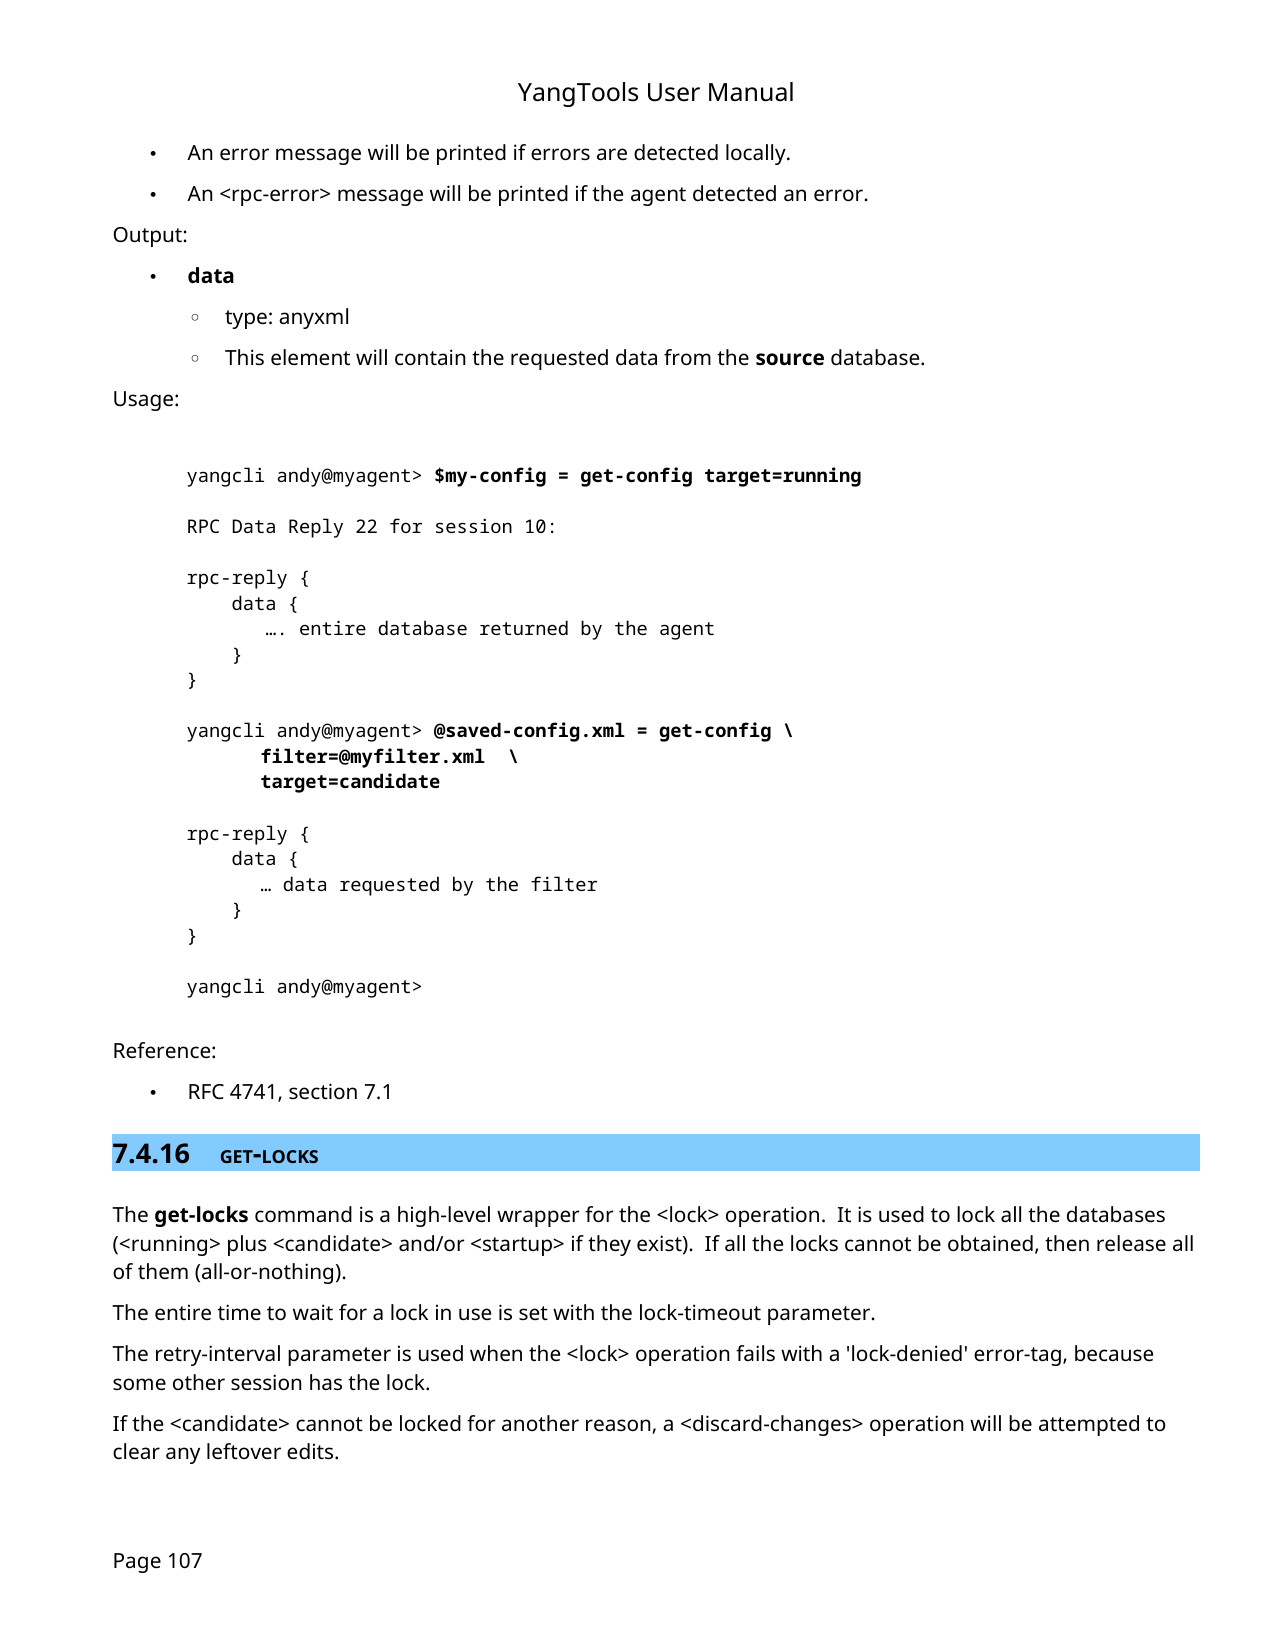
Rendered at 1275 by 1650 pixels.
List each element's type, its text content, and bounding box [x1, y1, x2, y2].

list An error message will be printed if errors are detected locally. [150, 138, 1200, 167]
text yangcli andy@myagent> $my-config = get-config target=running RPC Data Reply 22 for session 10: rpc-reply { data { …. entire database returned by the agent } } yangcli andy@myagent> @saved-config.xml = get-config \ filter=@myfilter.xml \ target=candidate rpc-reply { data { … data requested by the filter } } yangcli andy@myagent> [112, 463, 1200, 1024]
text If the <candidate> cannot be locked for another reason, a <discard-changes> operation will be attempted to clear any leftover edits. [112, 1409, 1200, 1466]
list This element will contain the requested data from the source database. [187, 343, 1200, 372]
list type: anyxml [187, 302, 1200, 331]
text Reference: [112, 1036, 1200, 1064]
text Usage: [112, 384, 1200, 413]
list data [150, 261, 1200, 290]
text The entire time to wait for a lock in use is set with the lock-timeout parameter. [112, 1298, 1200, 1327]
text The get-locks command is a high-level wrapper for the <lock> operation. It is used to lock all the databases (<running> plus <candidate> and/or <startup> if they exist). If all the locks cannot be obtained, then release all of them (all-or-nothing). [112, 1201, 1200, 1286]
subtitle get-locks [112, 1134, 1200, 1171]
list RFC 4741, section 7.1 [150, 1077, 1200, 1105]
text The retry-interval parameter is used when the <lock> operation fails with a 'lock-denied' error-tag, because some other session has the lock. [112, 1339, 1200, 1396]
text Output: [112, 220, 1200, 249]
list An <rpc-error> message will be printed if the agent detected an error. [150, 179, 1200, 208]
